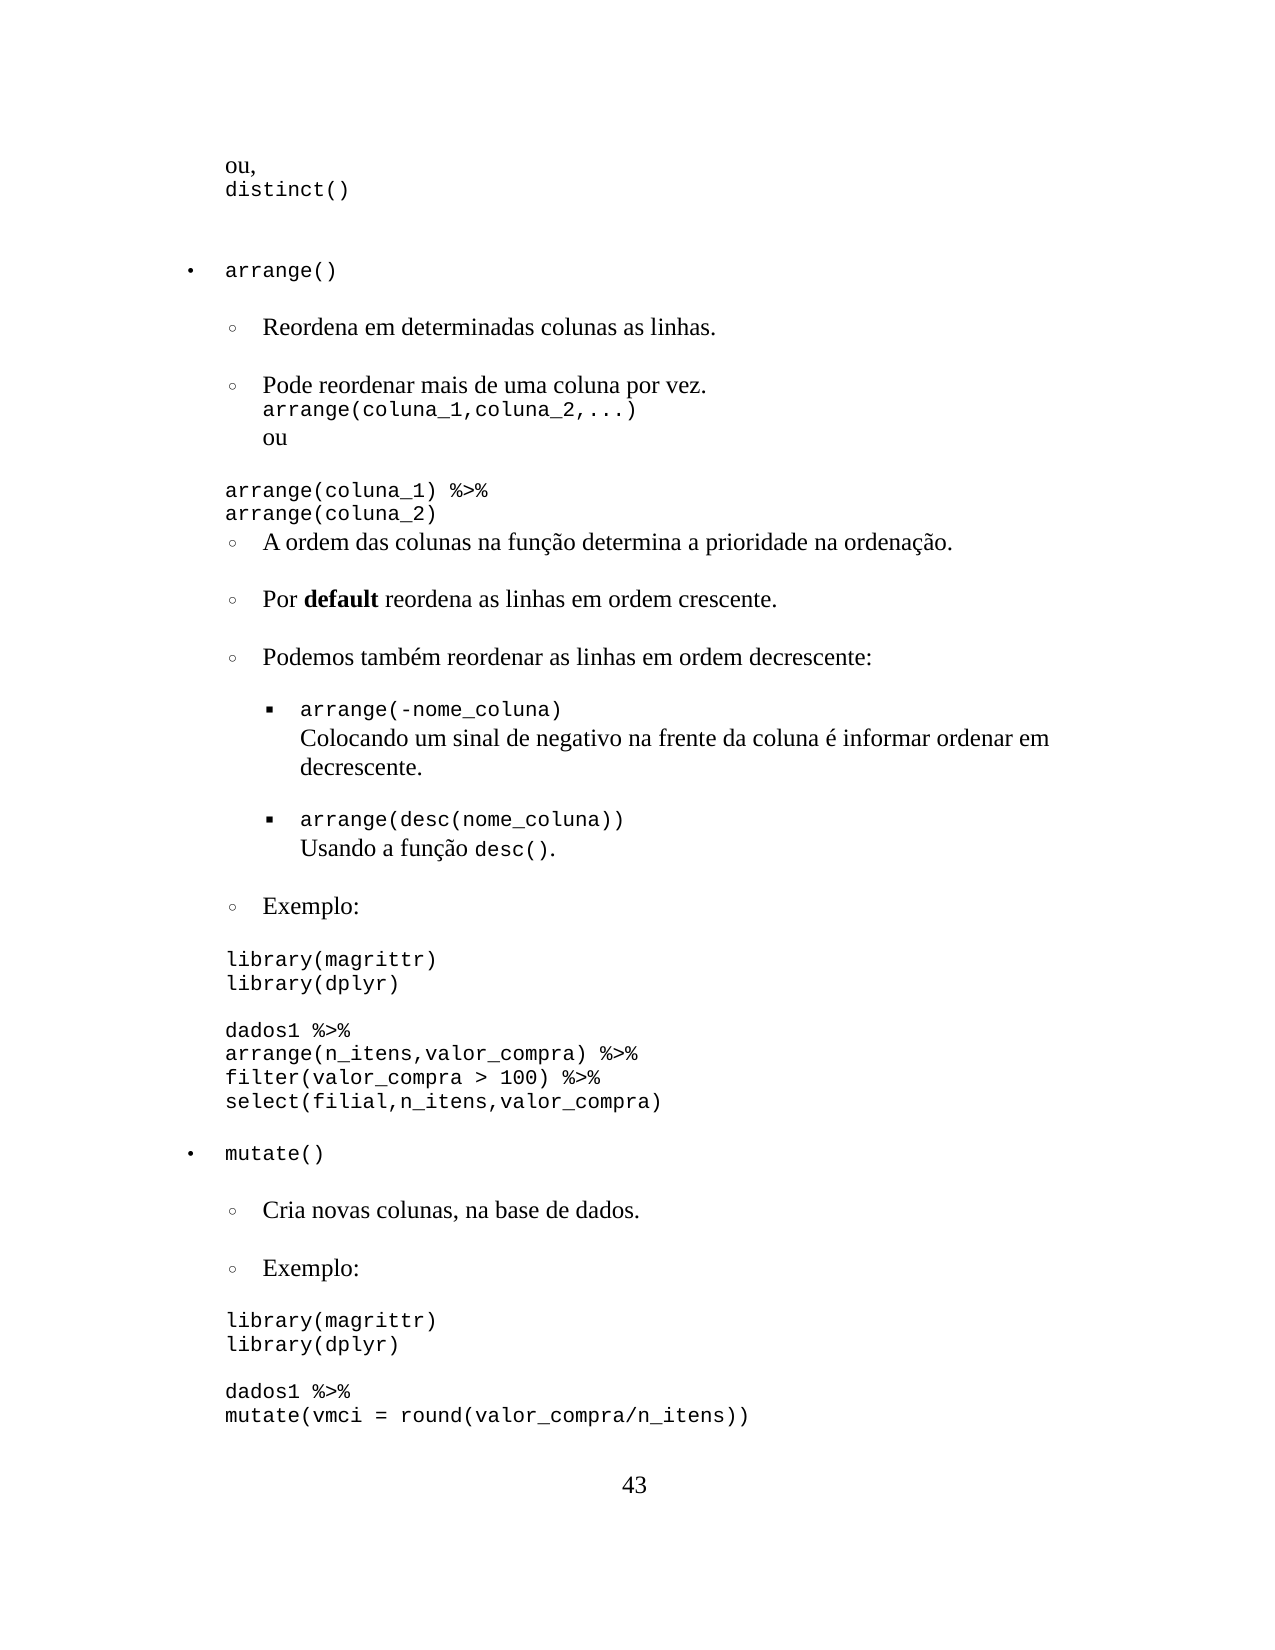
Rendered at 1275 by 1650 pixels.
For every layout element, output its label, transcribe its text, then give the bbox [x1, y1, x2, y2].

list Exemplo: [225, 891, 1125, 949]
list library(dplyr) [187, 1334, 1125, 1358]
list Reordena em determinadas colunas as linhas. [225, 312, 1125, 370]
list dados1 %>% [187, 1020, 1125, 1043]
list A ordem das colunas na função determina a prioridade na ordenação. [225, 527, 1125, 584]
list mutate(vmci = round(valor_compra/n_itens)) [187, 1405, 1125, 1429]
list arrange(coluna_1) %>% [187, 480, 1125, 503]
list filter(valor_compra > 100) %>% [187, 1067, 1125, 1091]
list select(filial,n_itens,valor_compra) [187, 1091, 1125, 1114]
list ou, distinct() [187, 150, 1125, 231]
list mutate() [187, 1143, 1125, 1196]
list Podemos também reordenar as linhas em ordem decrescente: [225, 642, 1125, 699]
list arrange(n_itens,valor_compra) %>% [187, 1043, 1125, 1067]
list Pode reordenar mais de uma coluna por vez. arrange(coluna_1,coluna_2,...) ou [225, 370, 1125, 480]
list arrange(coluna_2) [187, 503, 1125, 527]
list dados1 %>% [187, 1381, 1125, 1405]
list Cria novas colunas, na base de dados. [225, 1196, 1125, 1253]
list arrange(desc(nome_coluna)) Usando a função desc(). [262, 809, 1125, 891]
list library(dplyr) [187, 972, 1125, 996]
list Por default reordena as linhas em ordem crescente. [225, 584, 1125, 642]
list arrange(-nome_coluna) Colocando um sinal de negativo na frente da coluna é informar ordenar em decrescente. [262, 699, 1125, 809]
list Exemplo: [225, 1253, 1125, 1311]
list arrange() [187, 260, 1125, 312]
list library(magrittr) [187, 1311, 1125, 1334]
list library(magrittr) [187, 949, 1125, 972]
